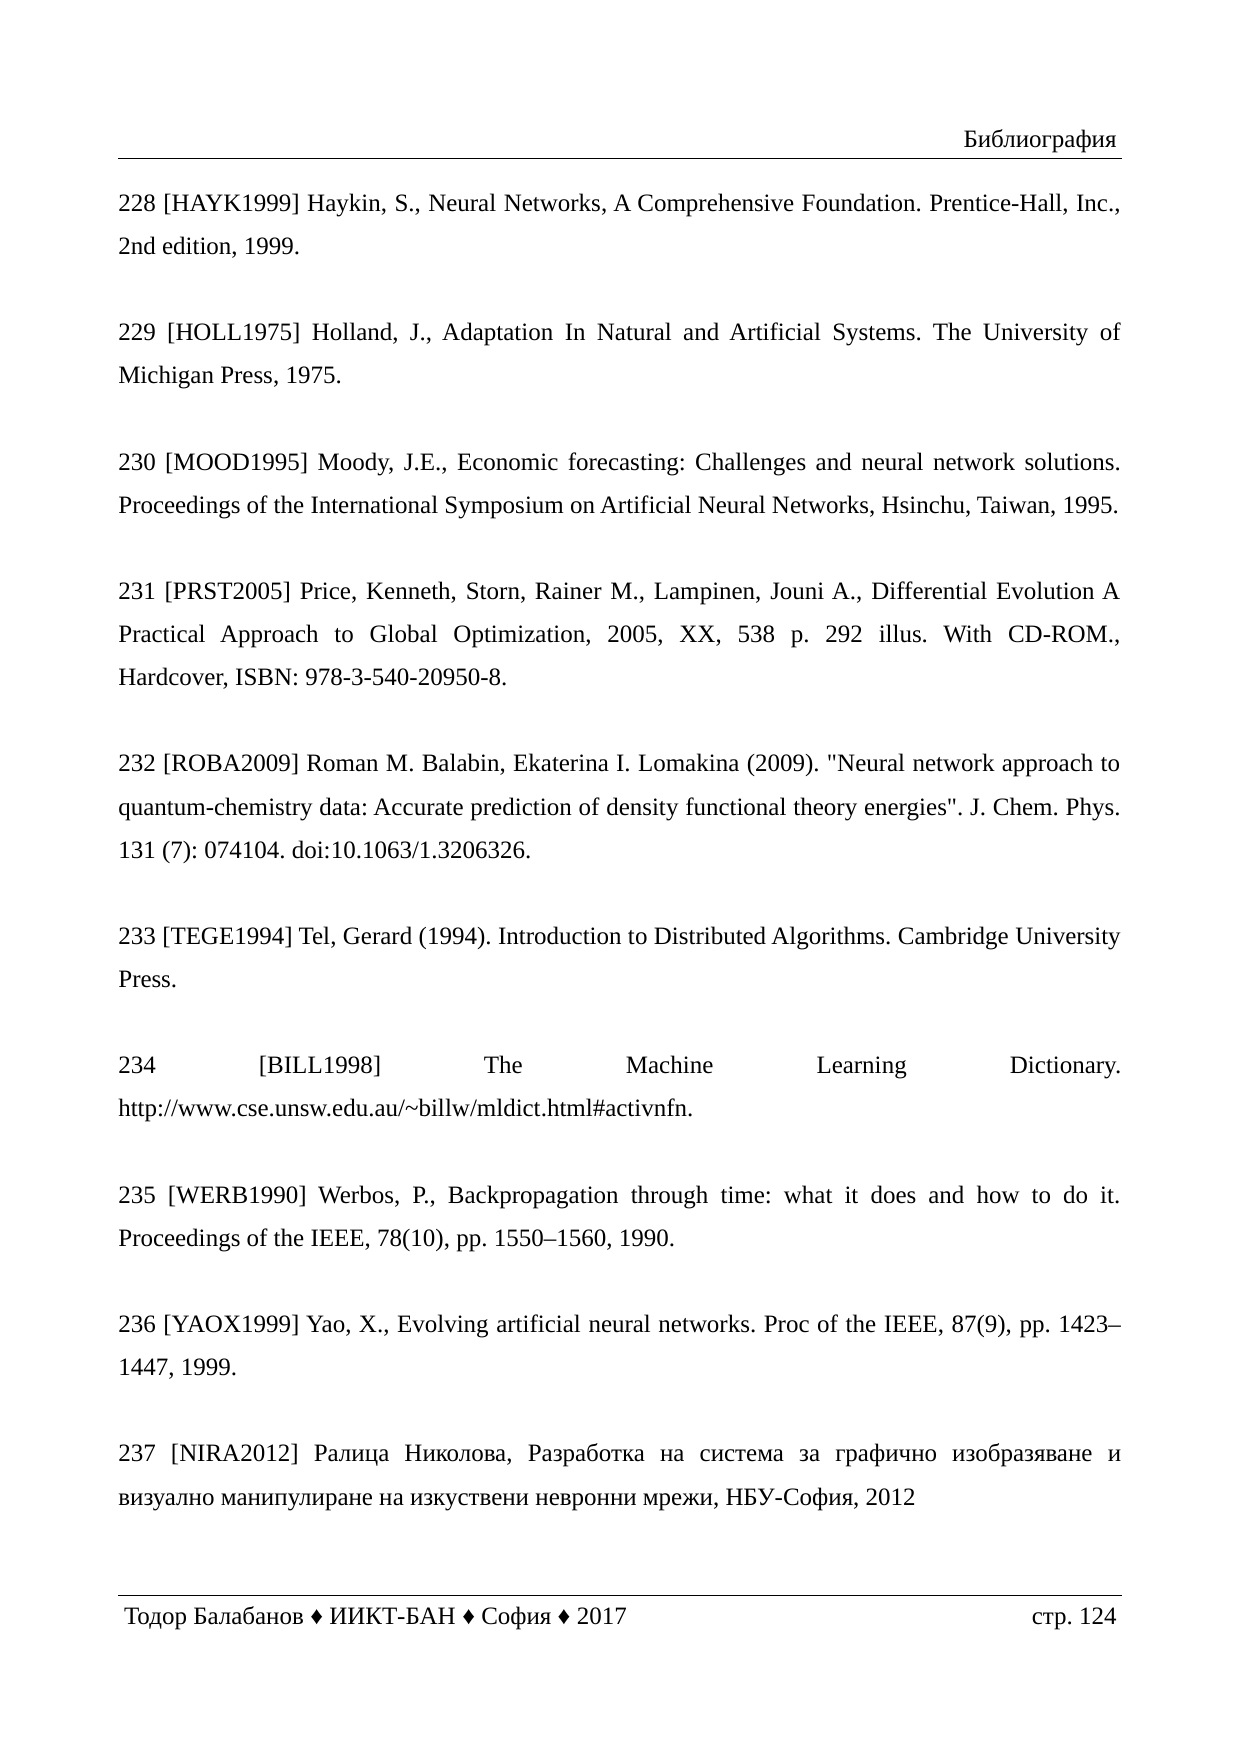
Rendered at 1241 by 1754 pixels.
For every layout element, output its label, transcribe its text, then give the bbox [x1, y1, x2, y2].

text 231 [PRST2005] Price, Kenneth, Storn, Rainer M., Lampinen, Jouni A., Differential Evolution A Practical Approach to Global Optimization, 2005, XX, 538 p. 292 illus. With CD-ROM., Hardcover, ISBN: 978-3-540-20950-8. [118, 576, 1122, 691]
text 237 [NIRA2012] Ралица Николова, Разработка на система за графично изобразяване и визуално манипулиране на изкуствени невронни мрежи, НБУ-София, 2012 [118, 1438, 1122, 1510]
text 233 [TEGE1994] Tel, Gerard (1994). Introduction to Distributed Algorithms. Cambridge University Press. [118, 921, 1122, 993]
text 228 [HAYK1999] Haykin, S., Neural Networks, A Comprehensive Foundation. Prentice-Hall, Inc., 2nd edition, 1999. [118, 188, 1122, 260]
text 232 [ROBA2009] Roman M. Balabin, Ekaterina I. Lomakina (2009). "Neural network approach to quantum-chemistry data: Accurate prediction of density functional theory energies". J. Chem. Phys. 131 (7): 074104. doi:10.1063/1.3206326. [118, 748, 1122, 863]
text 235 [WERB1990] Werbos, P., Backpropagation through time: what it does and how to do it. Proceedings of the IEEE, 78(10), pp. 1550–1560, 1990. [118, 1180, 1122, 1252]
text 229 [HOLL1975] Holland, J., Adaptation In Natural and Artificial Systems. The University of Michigan Press, 1975. [118, 317, 1122, 389]
text 236 [YAOX1999] Yao, X., Evolving artificial neural networks. Proc of the IEEE, 87(9), pp. 1423–1447, 1999. [118, 1309, 1122, 1381]
text 230 [MOOD1995] Moody, J.E., Economic forecasting: Challenges and neural network solutions. Proceedings of the International Symposium on Artificial Neural Networks, Hsinchu, Taiwan, 1995. [118, 447, 1122, 518]
text 234 [BILL1998] The Machine Learning Dictionary. http://www.cse.unsw.edu.au/~billw/mldict.html#activnfn. [118, 1050, 1122, 1122]
